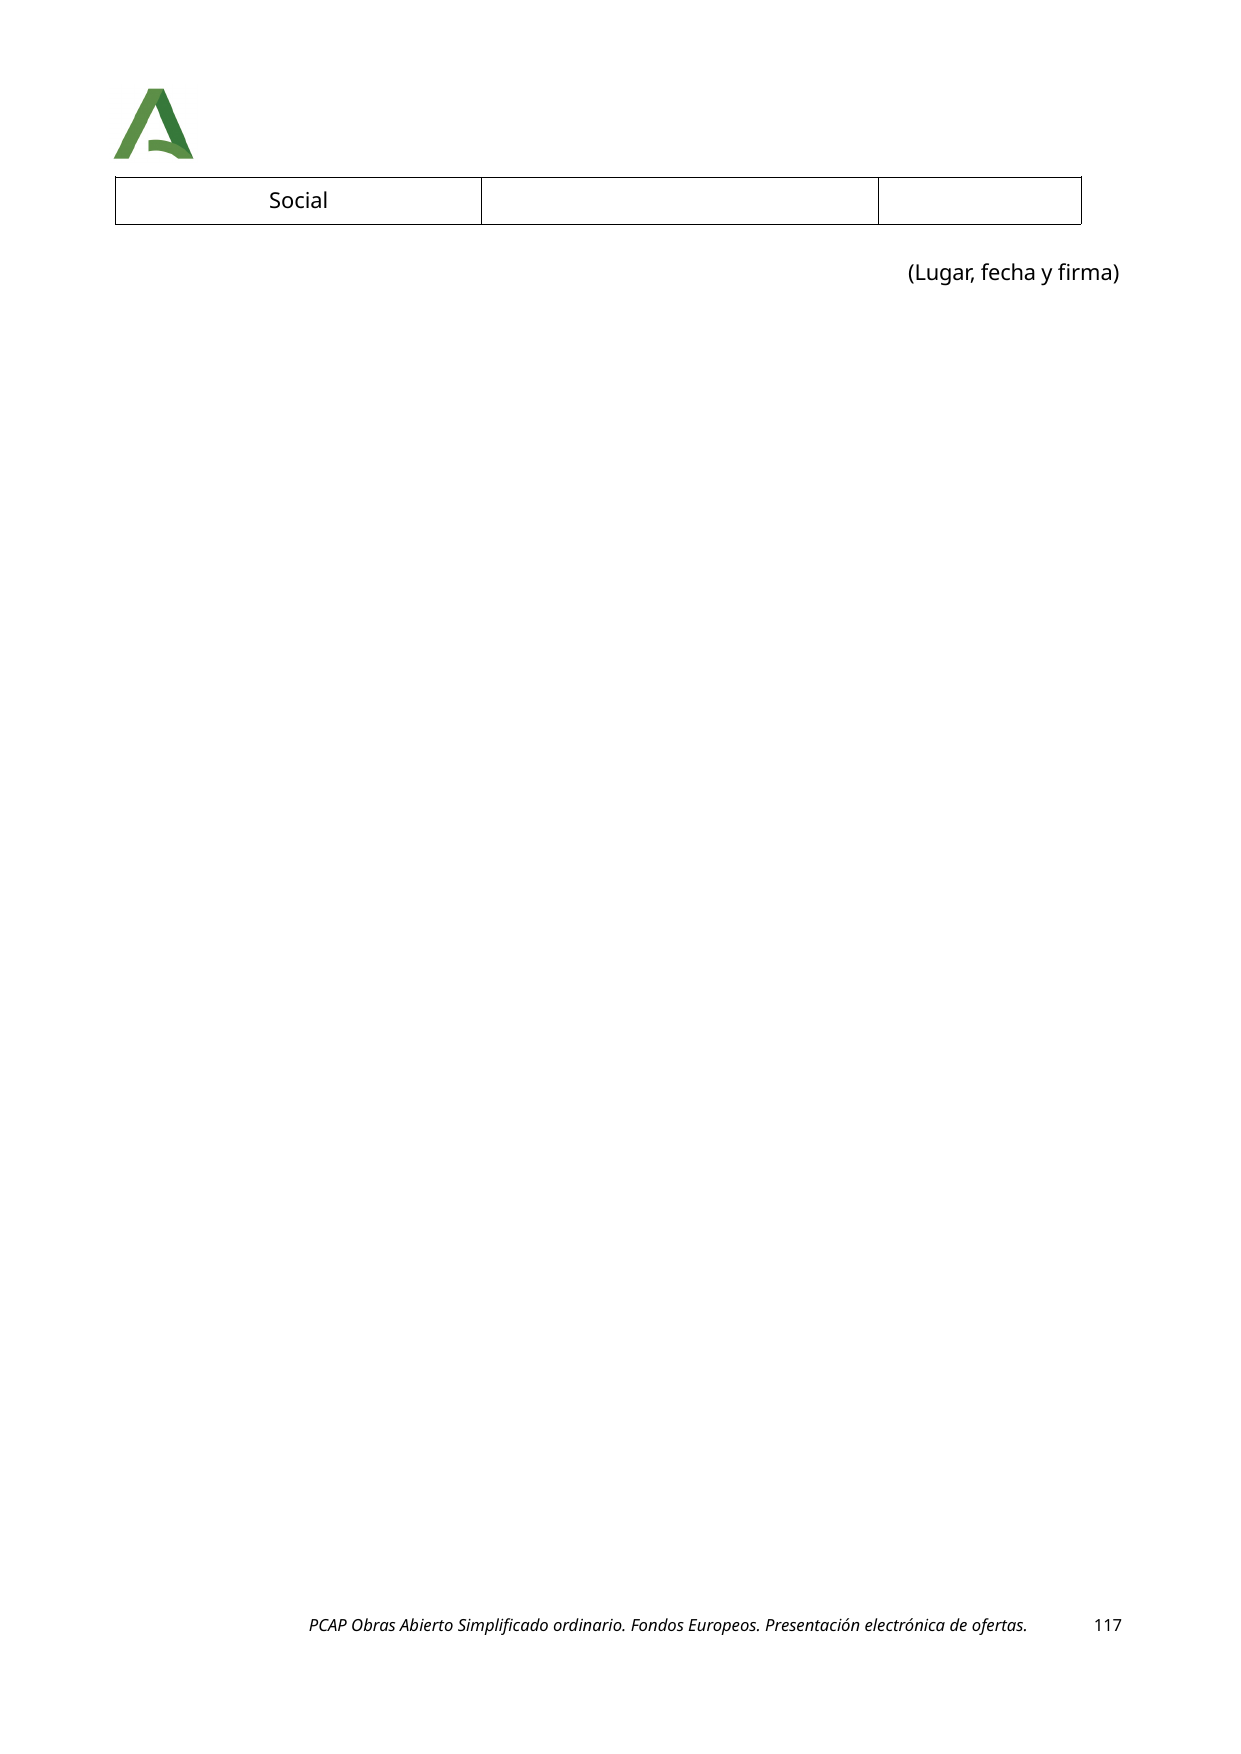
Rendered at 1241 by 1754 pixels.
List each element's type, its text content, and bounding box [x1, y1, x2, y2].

text (Lugar, fecha y firma) [118, 257, 1122, 290]
table_cell [482, 178, 878, 224]
picture [109, 84, 198, 163]
table_cell Social [116, 178, 481, 224]
table_cell [879, 178, 1081, 224]
